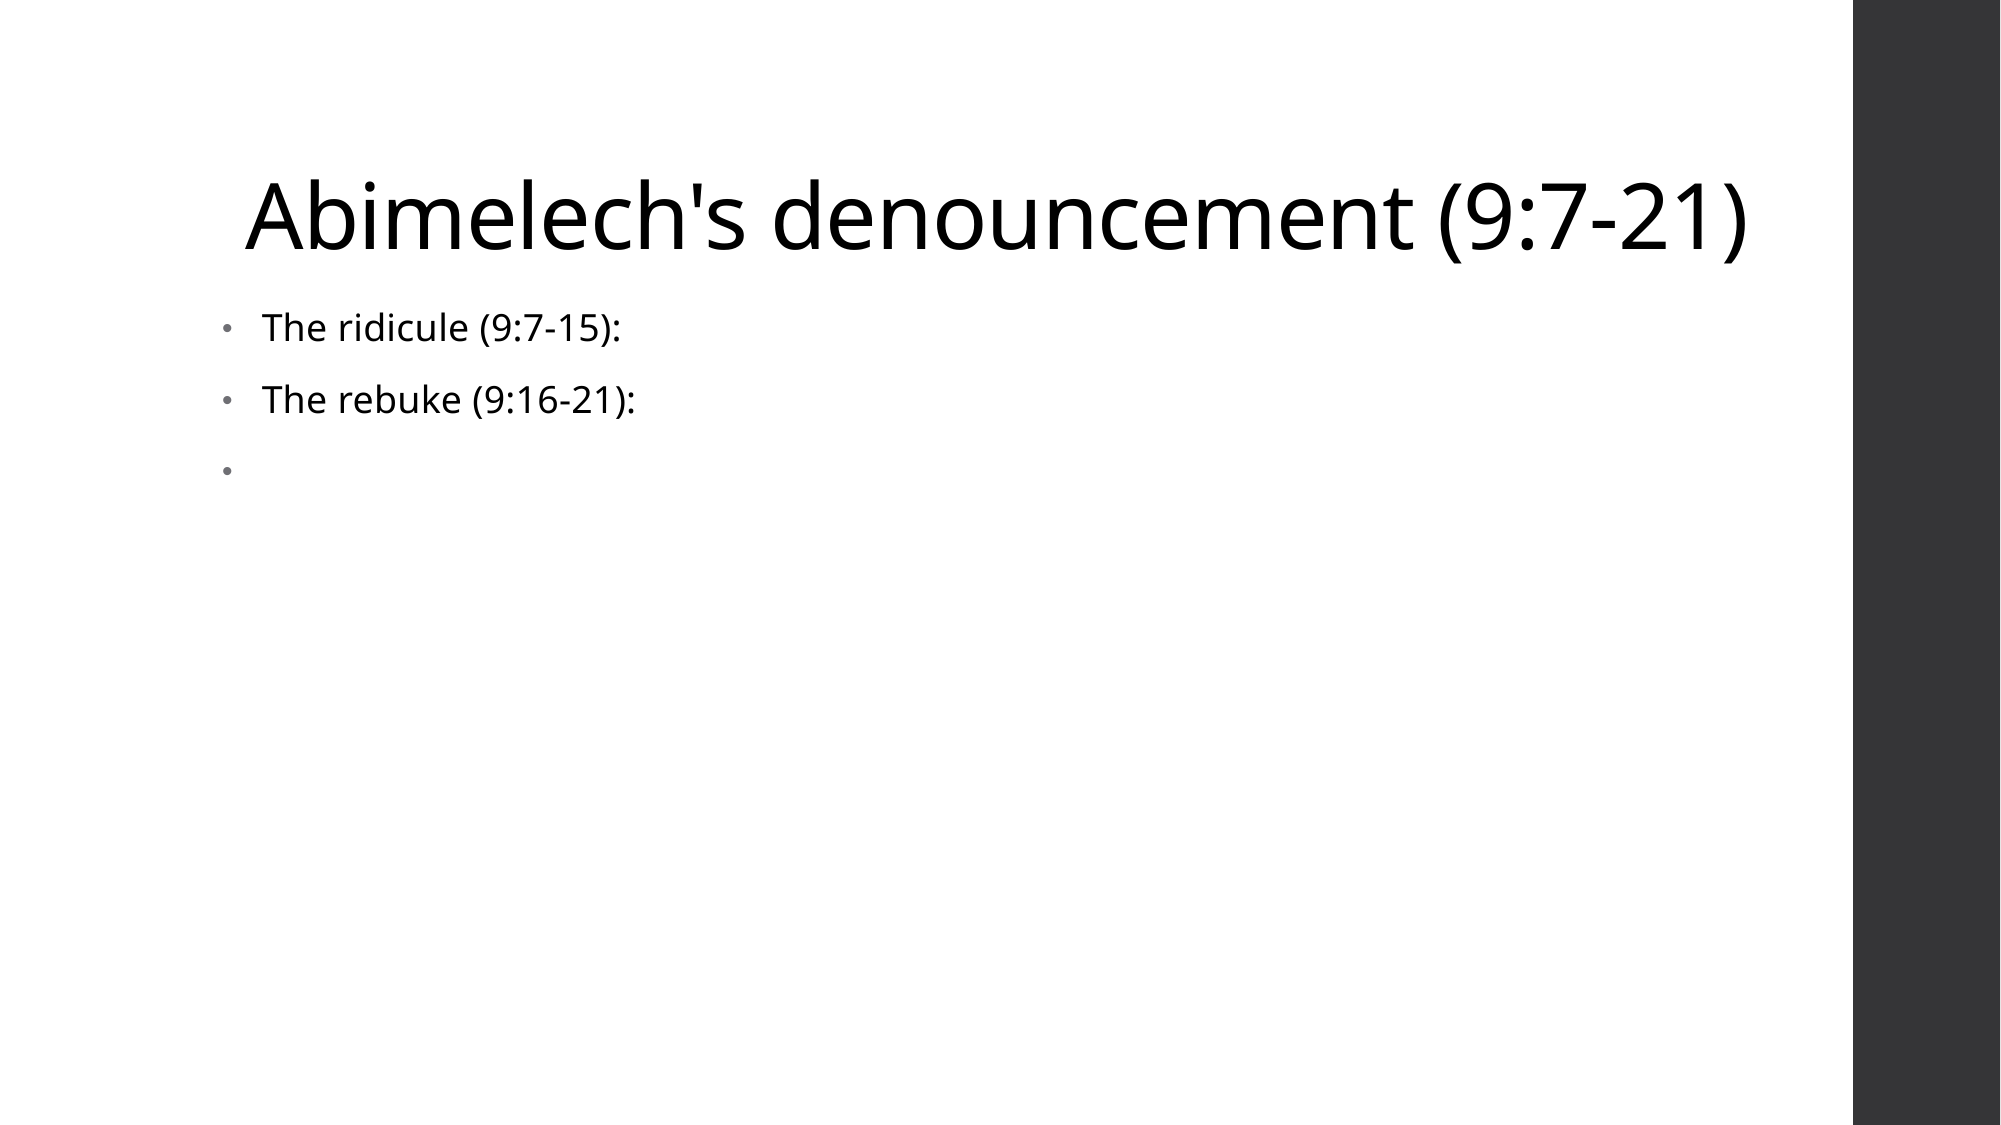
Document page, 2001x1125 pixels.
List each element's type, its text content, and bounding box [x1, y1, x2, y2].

list The ridicule (9:7-15): The rebuke (9:16-21): [206, 299, 1617, 1014]
title Abimelech's denouncement (9:7-21) [206, 60, 1797, 278]
